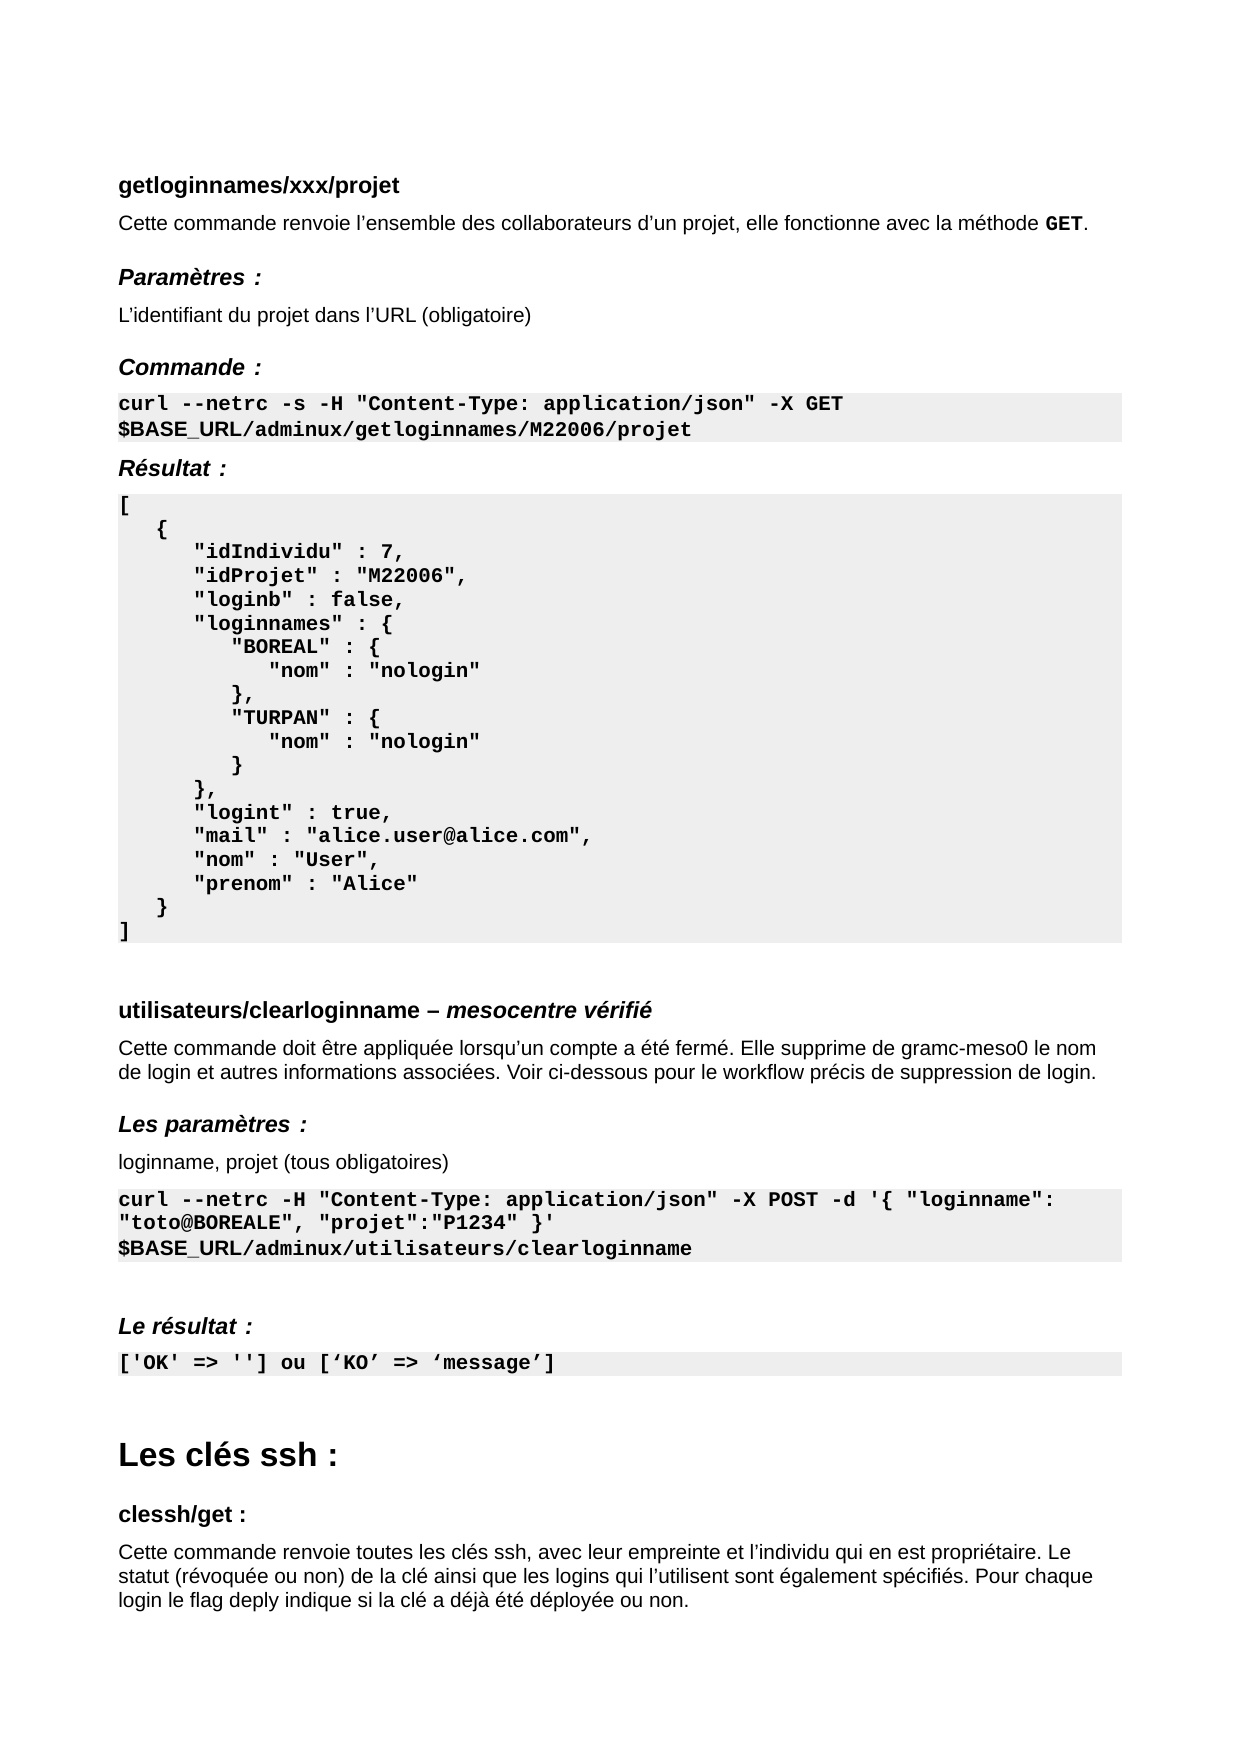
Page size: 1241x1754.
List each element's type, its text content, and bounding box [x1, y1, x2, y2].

text "nom" : "User", [118, 849, 1122, 873]
text "nom" : "nologin" [118, 731, 1122, 754]
text "mail" : "alice.user@alice.com", [118, 825, 1122, 849]
text }, [118, 683, 1122, 707]
text "TURPAN" : { [118, 707, 1122, 731]
subtitle Les clés ssh : [118, 1435, 1122, 1474]
text L’identifiant du projet dans l’URL (obligatoire) [118, 303, 1122, 327]
text } [118, 896, 1122, 920]
text curl --netrc -s -H "Content-Type: application/json" -X GET $BASE_URL/adminux/getloginnames/M22006/projet [118, 393, 1122, 442]
text } [118, 754, 1122, 778]
text "nom" : "nologin" [118, 660, 1122, 683]
text Cette commande renvoie toutes les clés ssh, avec leur empreinte et l’individu qui en est propriétaire. Le statut (révoquée ou non) de la clé ainsi que les logins qui l’utilisent sont également spécifiés. Pour chaque login le flag deply indique si la clé a déjà été déployée ou non. [118, 1540, 1122, 1612]
text "BOREAL" : { [118, 636, 1122, 660]
subtitle Résultat : [118, 455, 1122, 482]
subtitle clessh/get : [118, 1501, 1122, 1528]
text "loginnames" : { [118, 612, 1122, 636]
text ['OK' => ''] ou [‘KO’ => ‘message’] [118, 1352, 1122, 1376]
text "prenom" : "Alice" [118, 873, 1122, 896]
text { [118, 518, 1122, 542]
subtitle Paramètres : [118, 263, 1122, 290]
text }, [118, 778, 1122, 802]
text "loginb" : false, [118, 589, 1122, 612]
subtitle Commande : [118, 354, 1122, 381]
subtitle getloginnames/xxx/projet [118, 171, 1122, 198]
subtitle Le résultat : [118, 1313, 1122, 1340]
text "idIndividu" : 7, [118, 542, 1122, 565]
text loginname, projet (tous obligatoires) [118, 1150, 1122, 1174]
text Cette commande renvoie l’ensemble des collaborateurs d’un projet, elle fonctionne avec la méthode GET. [118, 211, 1122, 236]
text "logint" : true, [118, 802, 1122, 825]
text [ [118, 494, 1122, 518]
text ] [118, 920, 1122, 943]
text Cette commande doit être appliquée lorsqu’un compte a été fermé. Elle supprime de gramc-meso0 le nom de login et autres informations associées. Voir ci-dessous pour le workflow précis de suppression de login. [118, 1036, 1122, 1084]
subtitle utilisateurs/clearloginname – mesocentre vérifié [118, 997, 1122, 1023]
text "idProjet" : "M22006", [118, 565, 1122, 589]
subtitle Les paramètres : [118, 1111, 1122, 1138]
text curl --netrc -H "Content-Type: application/json" -X POST -d '{ "loginname": "toto@BOREALE", "projet":"P1234" }' $BASE_URL/adminux/utilisateurs/clearloginname [118, 1189, 1122, 1262]
